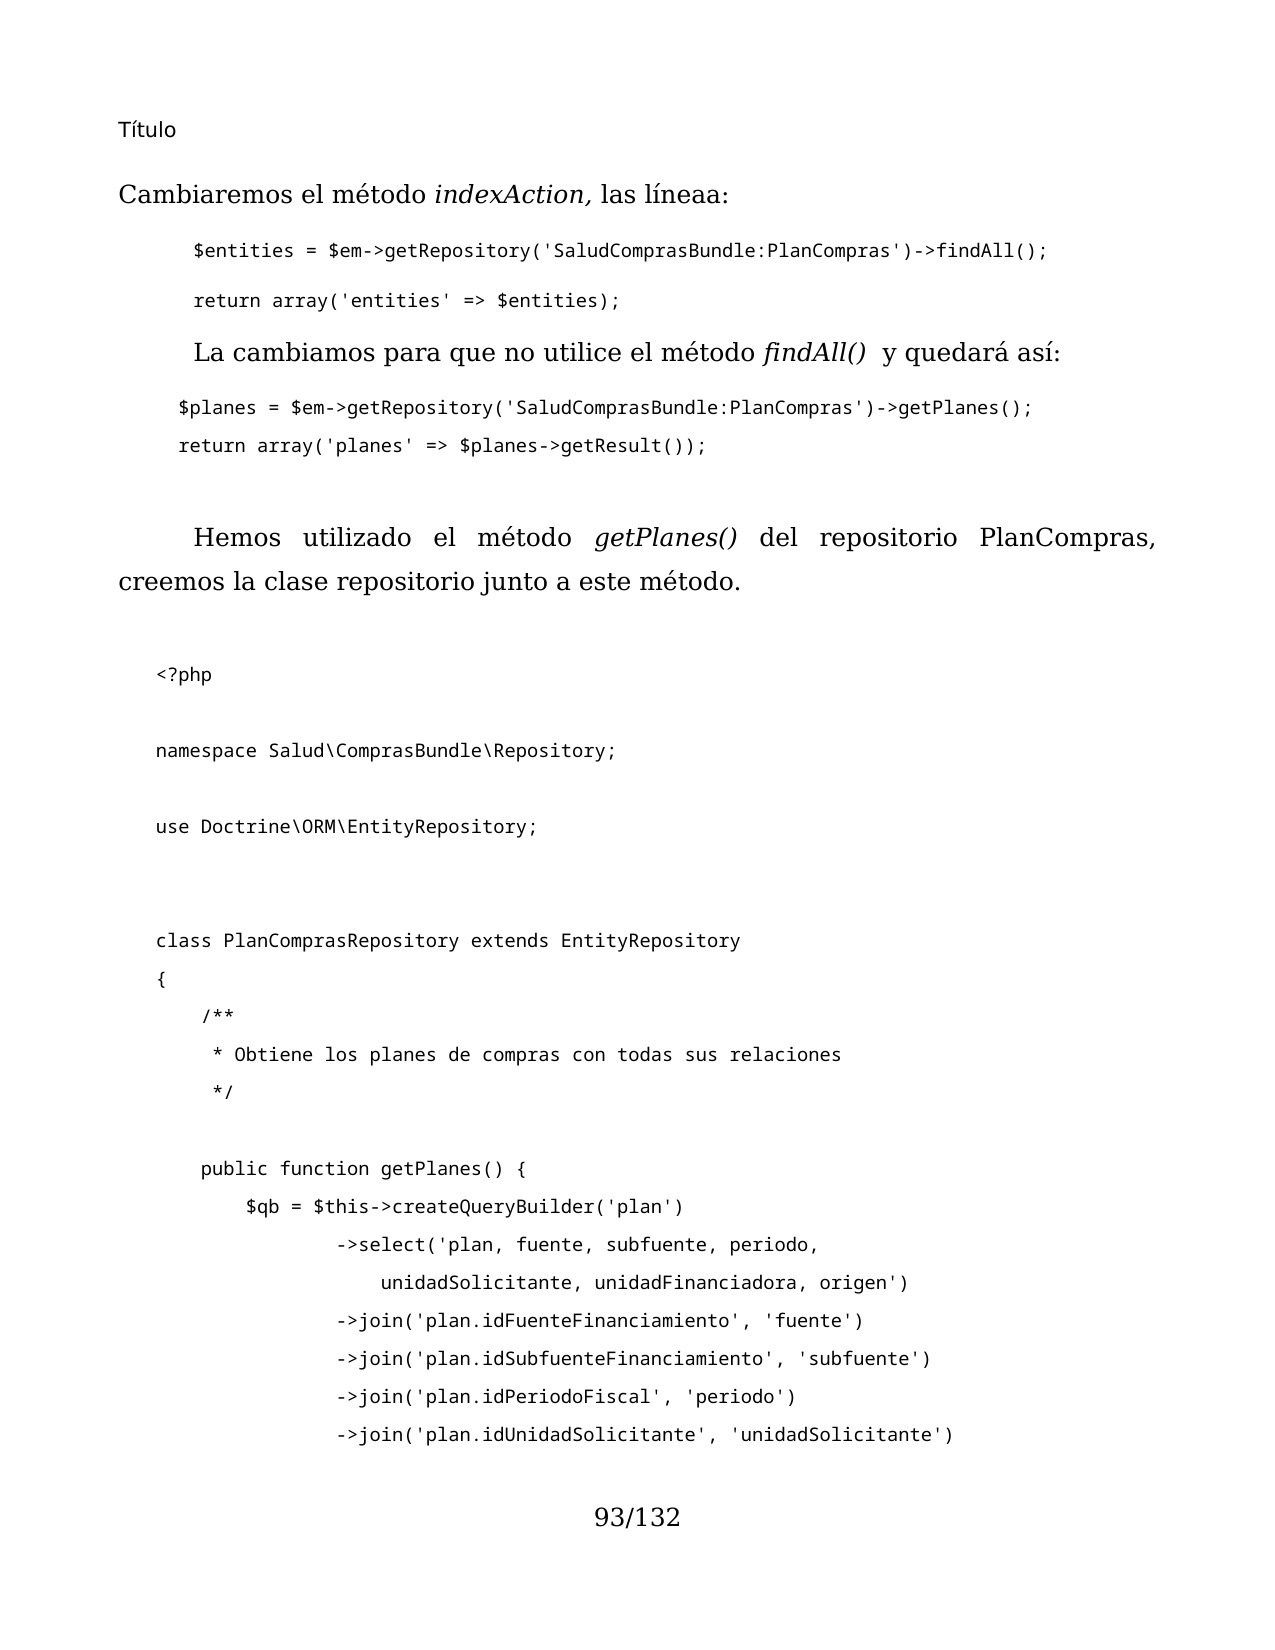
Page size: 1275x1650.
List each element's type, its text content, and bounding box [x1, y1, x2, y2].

text return array('planes' => $planes->getResult()); [118, 433, 1157, 458]
text */ [118, 1079, 1157, 1105]
text $entities = $em->getRepository('SaludComprasBundle:PlanCompras')->findAll(); [118, 237, 1157, 262]
text unidadSolicitante, unidadFinanciadora, origen') [118, 1270, 1157, 1295]
text class PlanComprasRepository extends EntityRepository [118, 927, 1157, 953]
text ->join('plan.idFuenteFinanciamiento', 'fuente') [118, 1308, 1157, 1333]
text use Doctrine\ORM\EntityRepository; [118, 813, 1157, 839]
text ->join('plan.idPeriodoFiscal', 'periodo') [118, 1384, 1157, 1409]
text ->join('plan.idUnidadSolicitante', 'unidadSolicitante') [118, 1422, 1157, 1447]
text namespace Salud\ComprasBundle\Repository; [118, 737, 1157, 763]
text ->select('plan, fuente, subfuente, periodo, [118, 1232, 1157, 1257]
text Hemos utilizado el método getPlanes() del repositorio PlanCompras, creemos la clase repositorio junto a este método. [118, 523, 1157, 596]
text Cambiaremos el método indexAction, las líneaa: [118, 181, 1157, 210]
text /** [118, 1003, 1157, 1029]
text La cambiamos para que no utilice el método findAll() y quedará así: [118, 338, 1157, 368]
text $qb = $this->createQueryBuilder('plan') [118, 1194, 1157, 1219]
text { [118, 966, 1157, 991]
text ->join('plan.idSubfuenteFinanciamiento', 'subfuente') [118, 1346, 1157, 1371]
text $planes = $em->getRepository('SaludComprasBundle:PlanCompras')->getPlanes(); [118, 395, 1157, 420]
text return array('entities' => $entities); [118, 288, 1157, 313]
text <?php [118, 661, 1157, 687]
text * Obtiene los planes de compras con todas sus relaciones [118, 1042, 1157, 1067]
text public function getPlanes() { [118, 1156, 1157, 1181]
